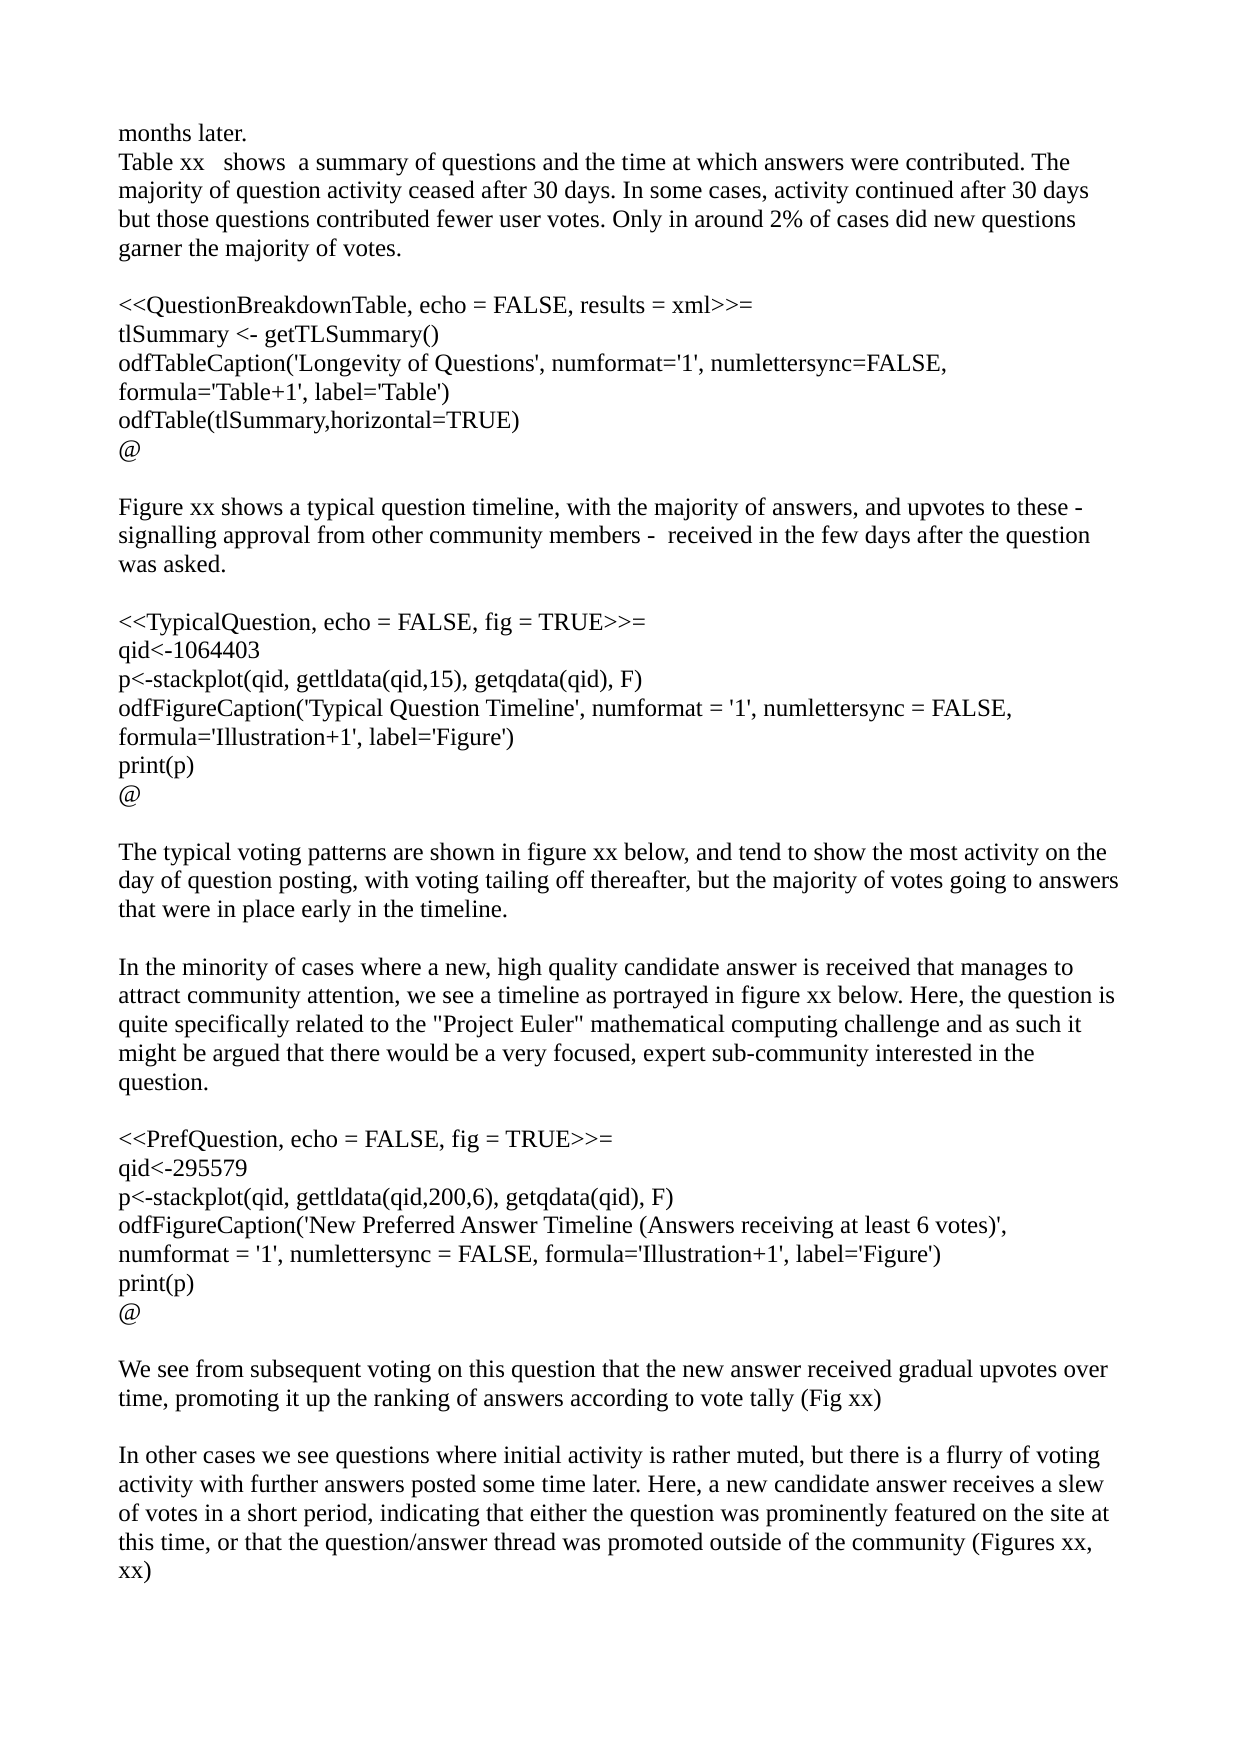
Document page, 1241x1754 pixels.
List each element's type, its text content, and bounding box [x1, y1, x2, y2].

text p<-stackplot(qid, gettldata(qid,200,6), getqdata(qid), F) [118, 1182, 1122, 1211]
text In other cases we see questions where initial activity is rather muted, but there is a flurry of voting activity with further answers posted some time later. Here, a new candidate answer receives a slew of votes in a short period, indicating that either the question was prominently featured on the site at this time, or that the question/answer thread was promoted outside of the community (Figures xx, xx) [118, 1441, 1122, 1584]
text odfFigureCaption('Typical Question Timeline', numformat = '1', numlettersync = FALSE, formula='Illustration+1', label='Figure') [118, 693, 1122, 751]
text We see from subsequent voting on this question that the new answer received gradual upvotes over time, promoting it up the ranking of answers according to vote tally (Fig xx) [118, 1354, 1122, 1412]
text @ [118, 1297, 1122, 1326]
text Figure xx shows a typical question timeline, with the majority of answers, and upvotes to these - signalling approval from other community members - received in the few days after the question was asked. [118, 492, 1122, 578]
text odfTableCaption('Longevity of Questions', numformat='1', numlettersync=FALSE, formula='Table+1', label='Table') [118, 348, 1122, 406]
text Table xx shows a summary of questions and the time at which answers were contributed. The majority of question activity ceased after 30 days. In some cases, activity continued after 30 days but those questions contributed fewer user votes. Only in around 2% of cases did new questions garner the majority of votes. [118, 147, 1122, 262]
text The typical voting patterns are shown in figure xx below, and tend to show the most activity on the day of question posting, with voting tailing off thereafter, but the majority of votes going to answers that were in place early in the timeline. [118, 837, 1122, 923]
text <<PrefQuestion, echo = FALSE, fig = TRUE>>= [118, 1124, 1122, 1153]
text <<QuestionBreakdownTable, echo = FALSE, results = xml>>= [118, 291, 1122, 319]
text @ [118, 779, 1122, 808]
text tlSummary <- getTLSummary() [118, 319, 1122, 348]
text qid<-1064403 [118, 636, 1122, 664]
text odfFigureCaption('New Preferred Answer Timeline (Answers receiving at least 6 votes)', numformat = '1', numlettersync = FALSE, formula='Illustration+1', label='Figure') [118, 1211, 1122, 1268]
text odfTable(tlSummary,horizontal=TRUE) [118, 406, 1122, 434]
text In the minority of cases where a new, high quality candidate answer is received that manages to attract community attention, we see a timeline as portrayed in figure xx below. Here, the question is quite specifically related to the "Project Euler" mathematical computing challenge and as such it might be argued that there would be a very focused, expert sub-community interested in the question. [118, 952, 1122, 1096]
text print(p) [118, 1268, 1122, 1297]
text <<TypicalQuestion, echo = FALSE, fig = TRUE>>= [118, 607, 1122, 636]
text qid<-295579 [118, 1153, 1122, 1182]
text @ [118, 434, 1122, 463]
text p<-stackplot(qid, gettldata(qid,15), getqdata(qid), F) [118, 664, 1122, 693]
text months later. [118, 118, 1122, 147]
text print(p) [118, 751, 1122, 779]
